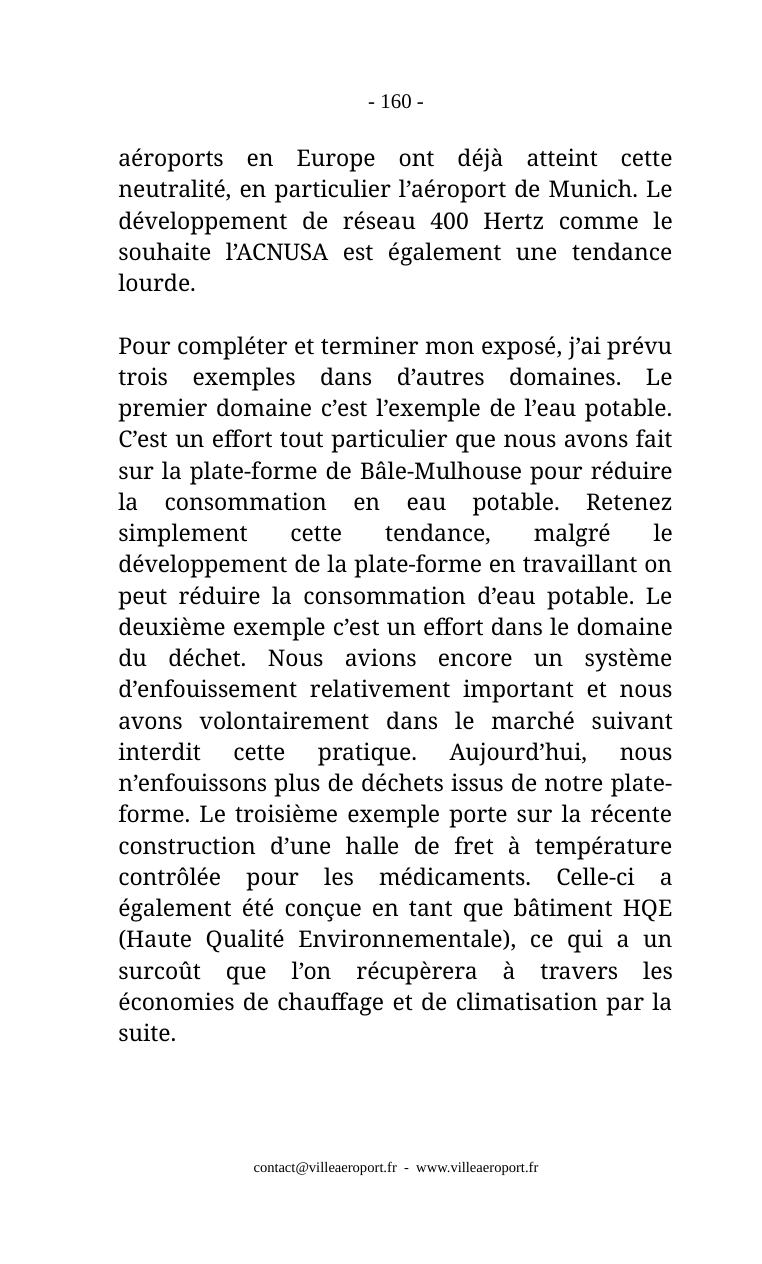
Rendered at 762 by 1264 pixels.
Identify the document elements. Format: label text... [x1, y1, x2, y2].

text Pour compléter et terminer mon exposé, j’ai prévu trois exemples dans d’autres domaines. Le premier domaine c’est l’exemple de l’eau potable. C’est un effort tout particulier que nous avons fait sur la plate-forme de Bâle-Mulhouse pour réduire la consommation en eau potable. Retenez simplement cette tendance, malgré le développement de la plate-forme en travaillant on peut réduire la consommation d’eau potable. Le deuxième exemple c’est un effort dans le domaine du déchet. Nous avions encore un système d’enfouissement relativement important et nous avons volontairement dans le marché suivant interdit cette pratique. Aujourd’hui, nous n’enfouissons plus de déchets issus de notre plate-forme. Le troisième exemple porte sur la récente construction d’une halle de fret à température contrôlée pour les médicaments. Celle-ci a également été conçue en tant que bâtiment HQE (Haute Qualité Environnementale), ce qui a un surcoût que l’on récupèrera à travers les économies de chauffage et de climatisation par la suite. [118, 329, 673, 1048]
text aéroports en Europe ont déjà atteint cette neutralité, en particulier l’aéroport de Munich. Le développement de réseau 400 Hertz comme le souhaite l’ACNUSA est également une tendance lourde. [118, 142, 673, 298]
